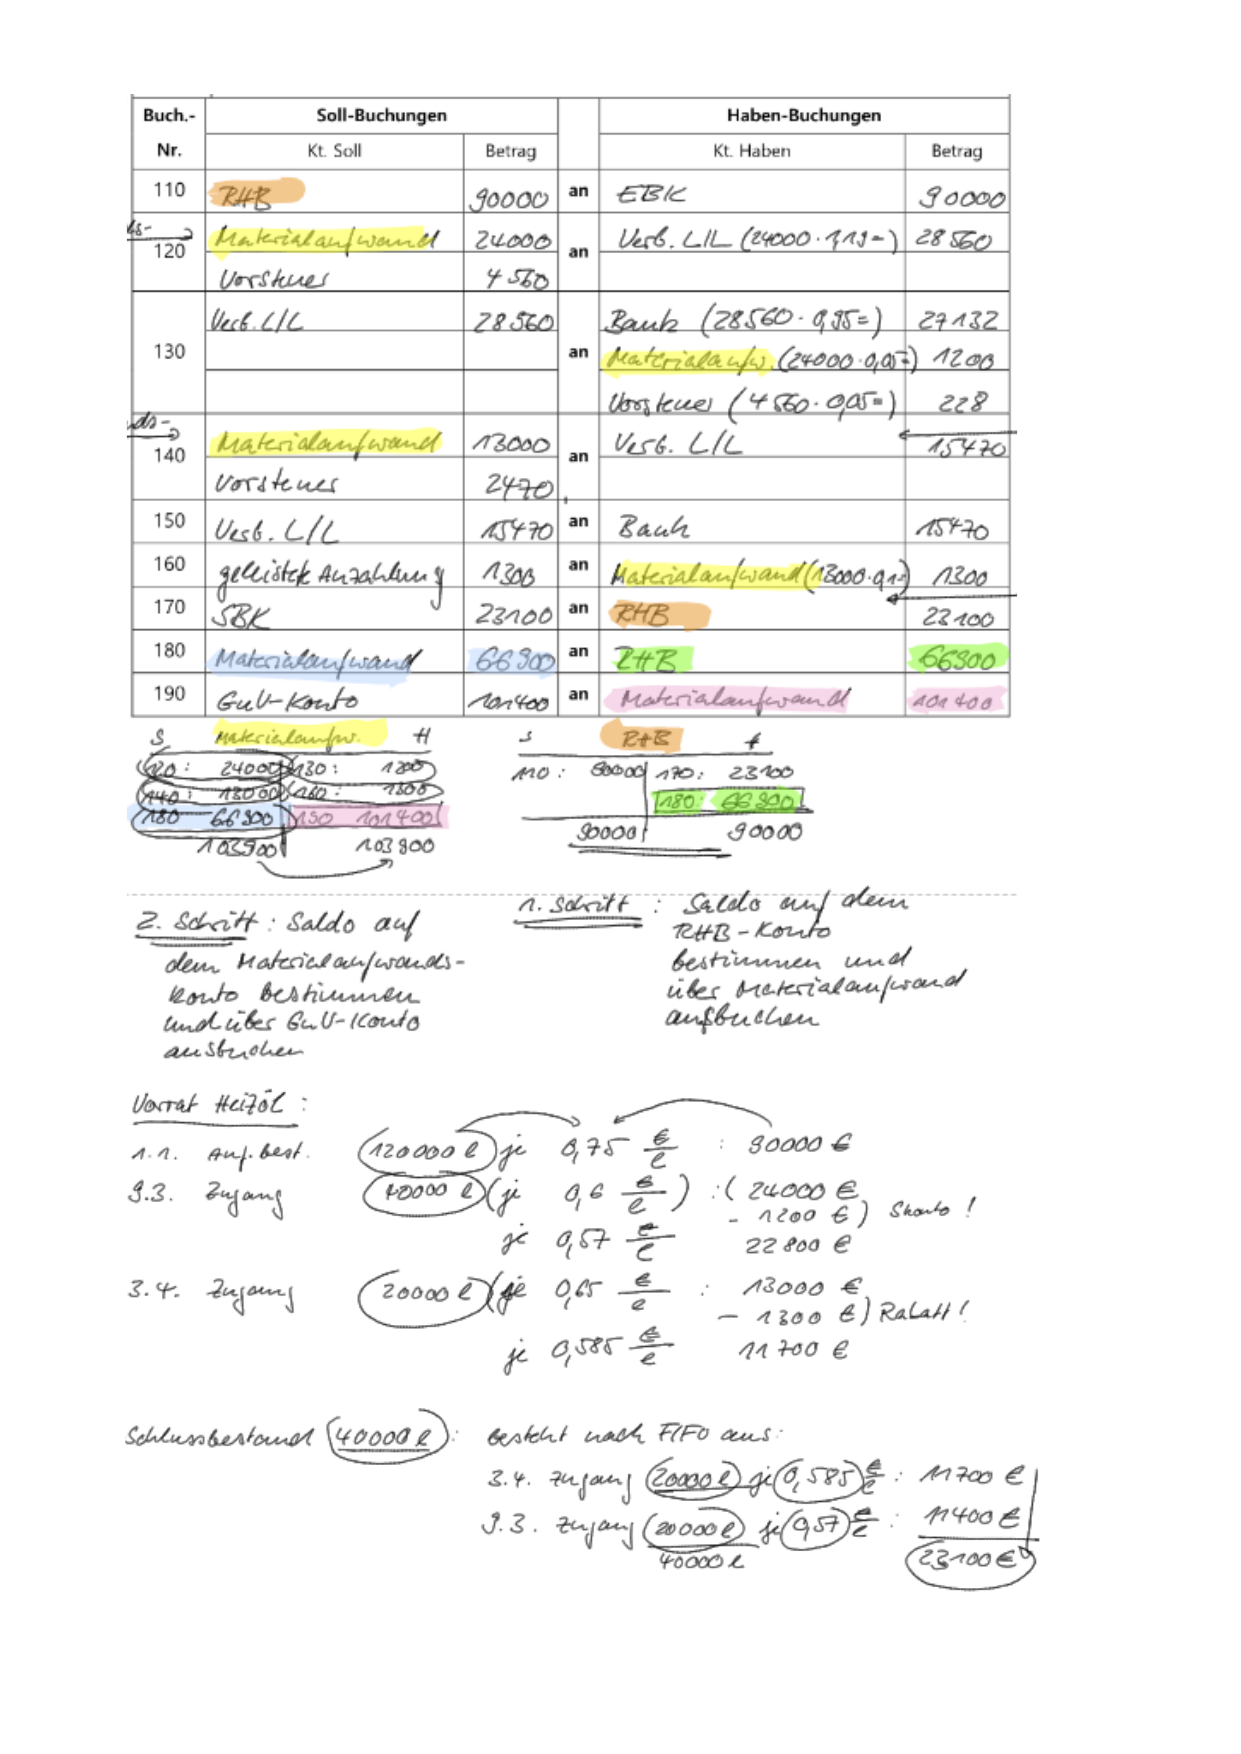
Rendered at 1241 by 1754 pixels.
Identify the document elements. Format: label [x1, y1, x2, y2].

picture [125, 1083, 1049, 1598]
picture [126, 94, 1018, 1067]
